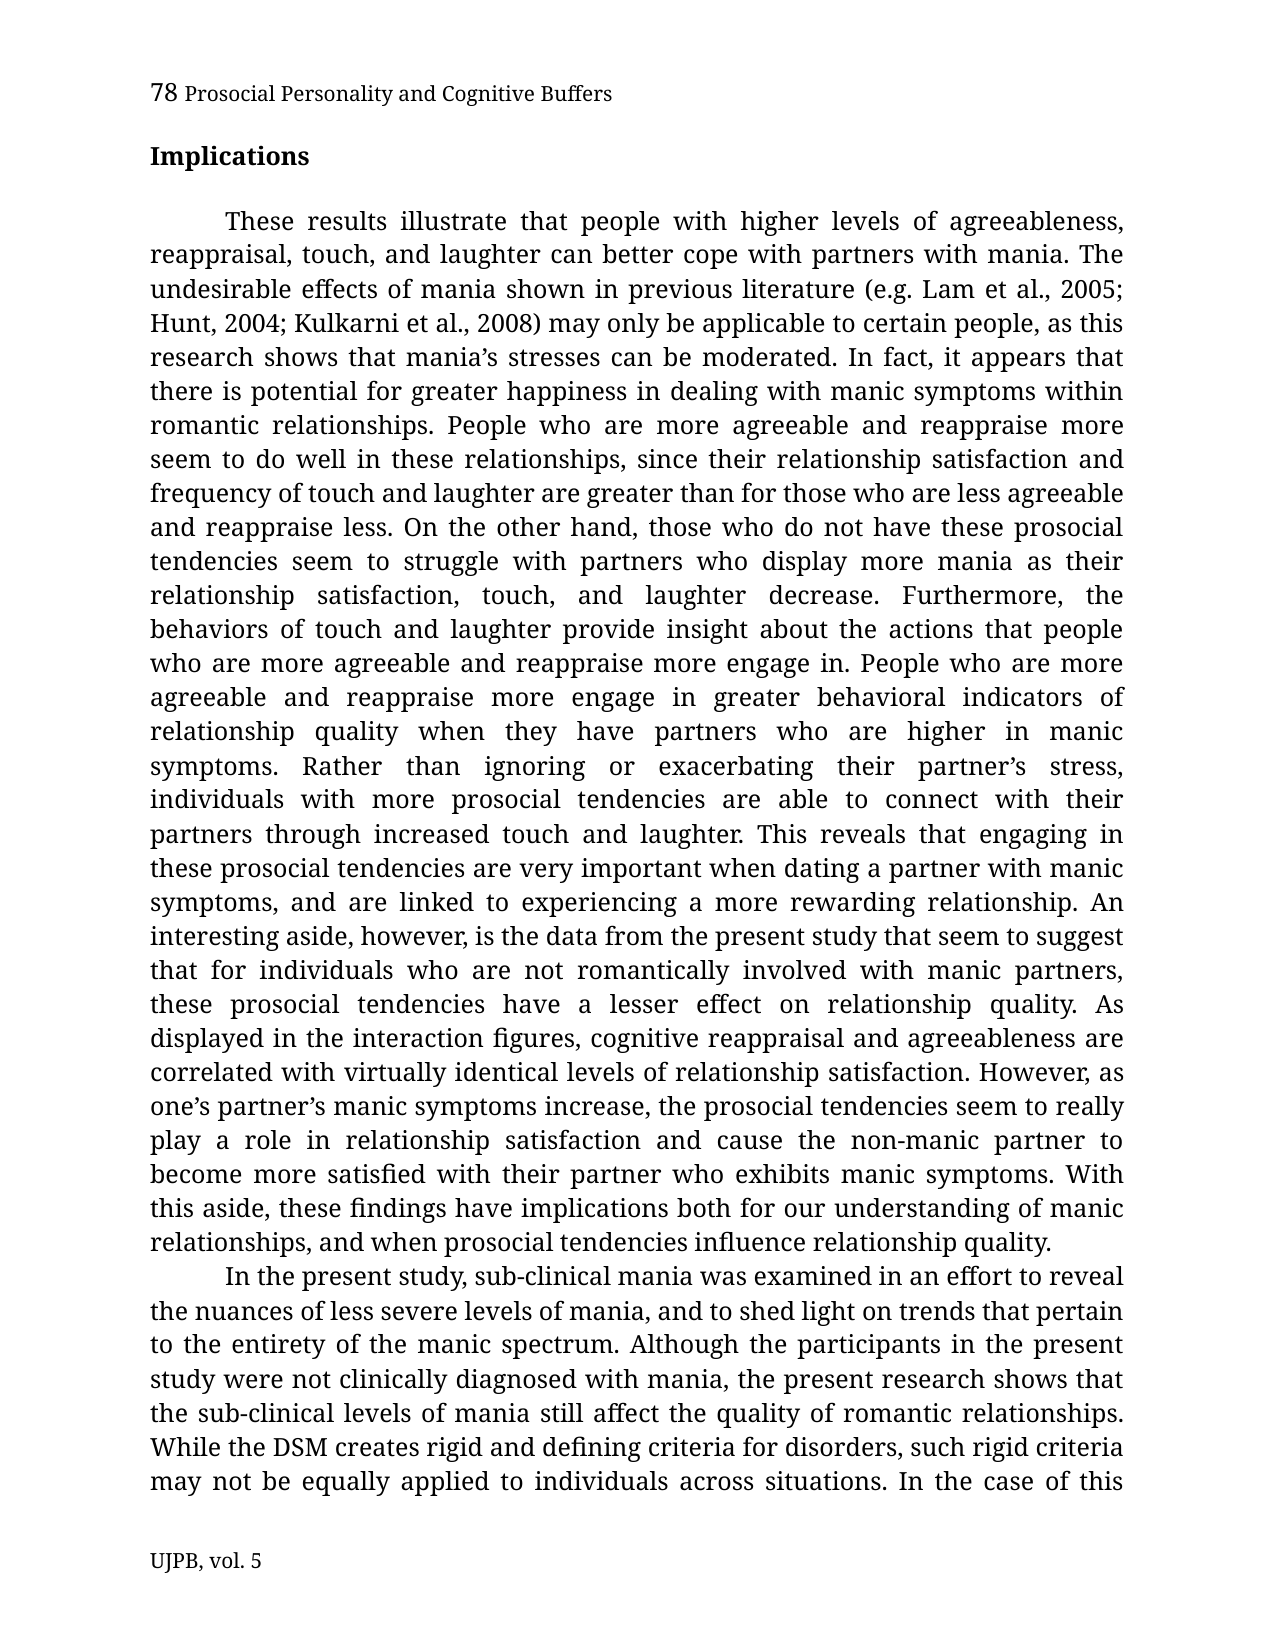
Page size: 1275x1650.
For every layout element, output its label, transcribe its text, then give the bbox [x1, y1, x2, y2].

text These results illustrate that people with higher levels of agreeableness, reappraisal, touch, and laughter can better cope with partners with mania. The undesirable effects of mania shown in previous literature (e.g. Lam et al., 2005; Hunt, 2004; Kulkarni et al., 2008) may only be applicable to certain people, as this research shows that mania’s stresses can be moderated. In fact, it appears that there is potential for greater happiness in dealing with manic symptoms within romantic relationships. People who are more agreeable and reappraise more seem to do well in these relationships, since their relationship satisfaction and frequency of touch and laughter are greater than for those who are less agreeable and reappraise less. On the other hand, those who do not have these prosocial tendencies seem to struggle with partners who display more mania as their relationship satisfaction, touch, and laughter decrease. Furthermore, the behaviors of touch and laughter provide insight about the actions that people who are more agreeable and reappraise more engage in. People who are more agreeable and reappraise more engage in greater behavioral indicators of relationship quality when they have partners who are higher in manic symptoms. Rather than ignoring or exacerbating their partner’s stress, individuals with more prosocial tendencies are able to connect with their partners through increased touch and laughter. This reveals that engaging in these prosocial tendencies are very important when dating a partner with manic symptoms, and are linked to experiencing a more rewarding relationship. An interesting aside, however, is the data from the present study that seem to suggest that for individuals who are not romantically involved with manic partners, these prosocial tendencies have a lesser effect on relationship quality. As displayed in the interaction figures, cognitive reappraisal and agreeableness are correlated with virtually identical levels of relationship satisfaction. However, as one’s partner’s manic symptoms increase, the prosocial tendencies seem to really play a role in relationship satisfaction and cause the non-manic partner to become more satisfied with their partner who exhibits manic symptoms. With this aside, these findings have implications both for our understanding of manic relationships, and when prosocial tendencies influence relationship quality. [150, 203, 1125, 1259]
text In the present study, sub-clinical mania was examined in an effort to reveal the nuances of less severe levels of mania, and to shed light on trends that pertain to the entirety of the manic spectrum. Although the participants in the present study were not clinically diagnosed with mania, the present research shows that the sub-clinical levels of mania still affect the quality of romantic relationships. While the DSM creates rigid and defining criteria for disorders, such rigid criteria may not be equally applied to individuals across situations. In the case of this [150, 1259, 1125, 1497]
subtitle Implications [150, 139, 1125, 173]
